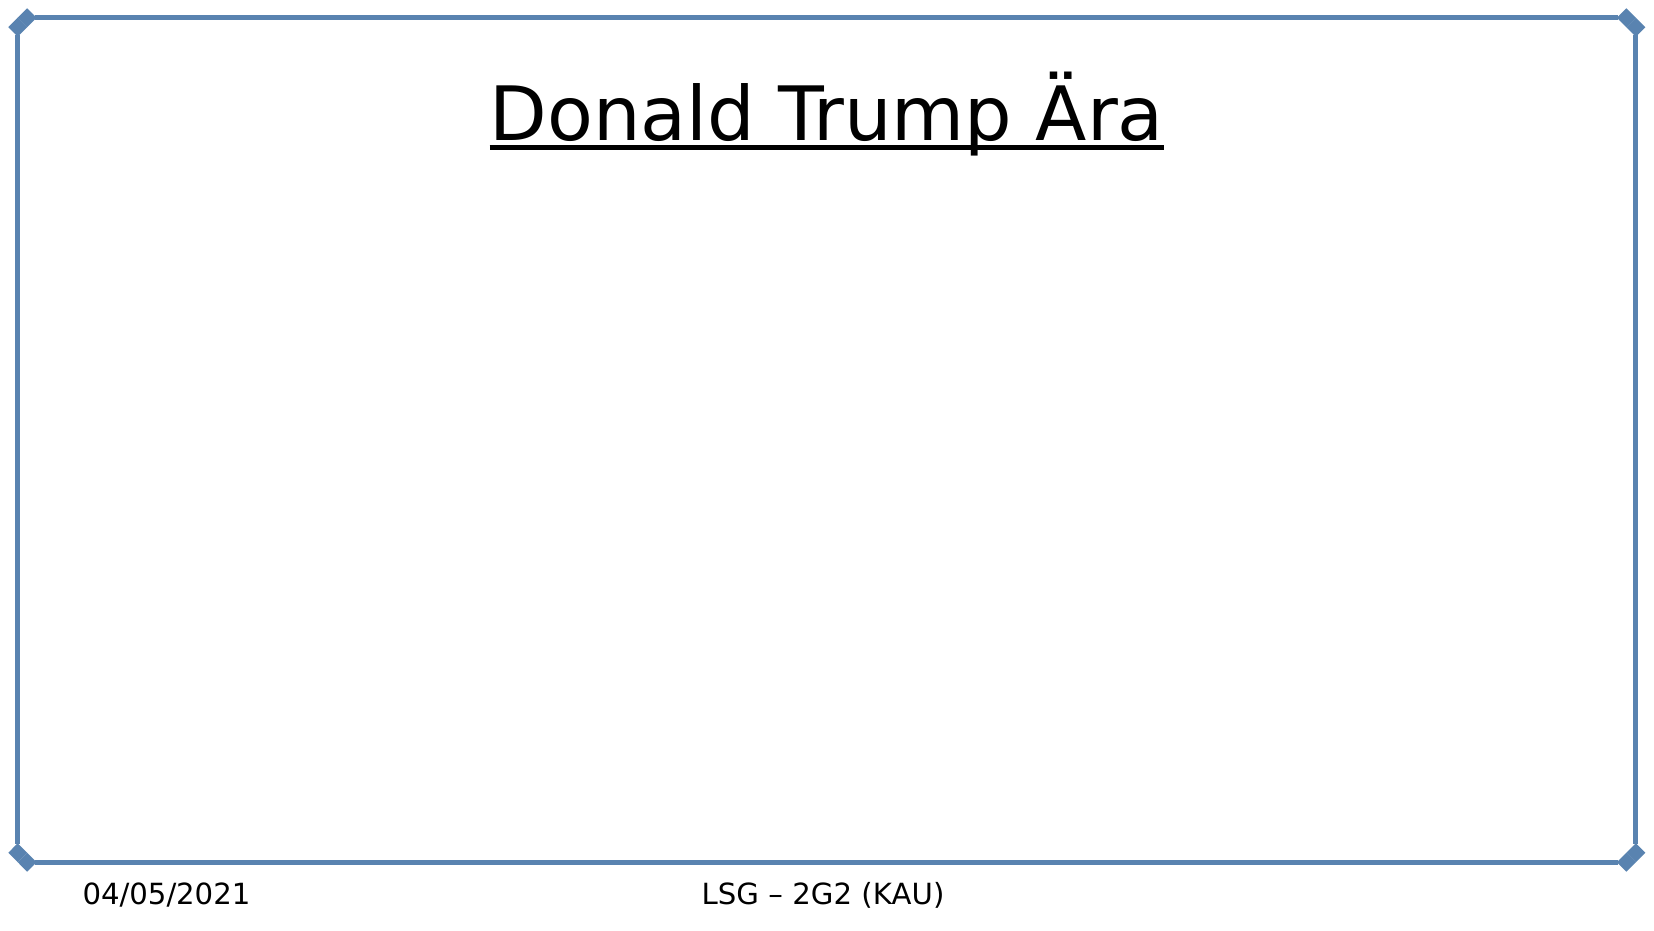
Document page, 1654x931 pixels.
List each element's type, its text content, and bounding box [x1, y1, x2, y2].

title Donald Trump Ära [82, 37, 1571, 193]
